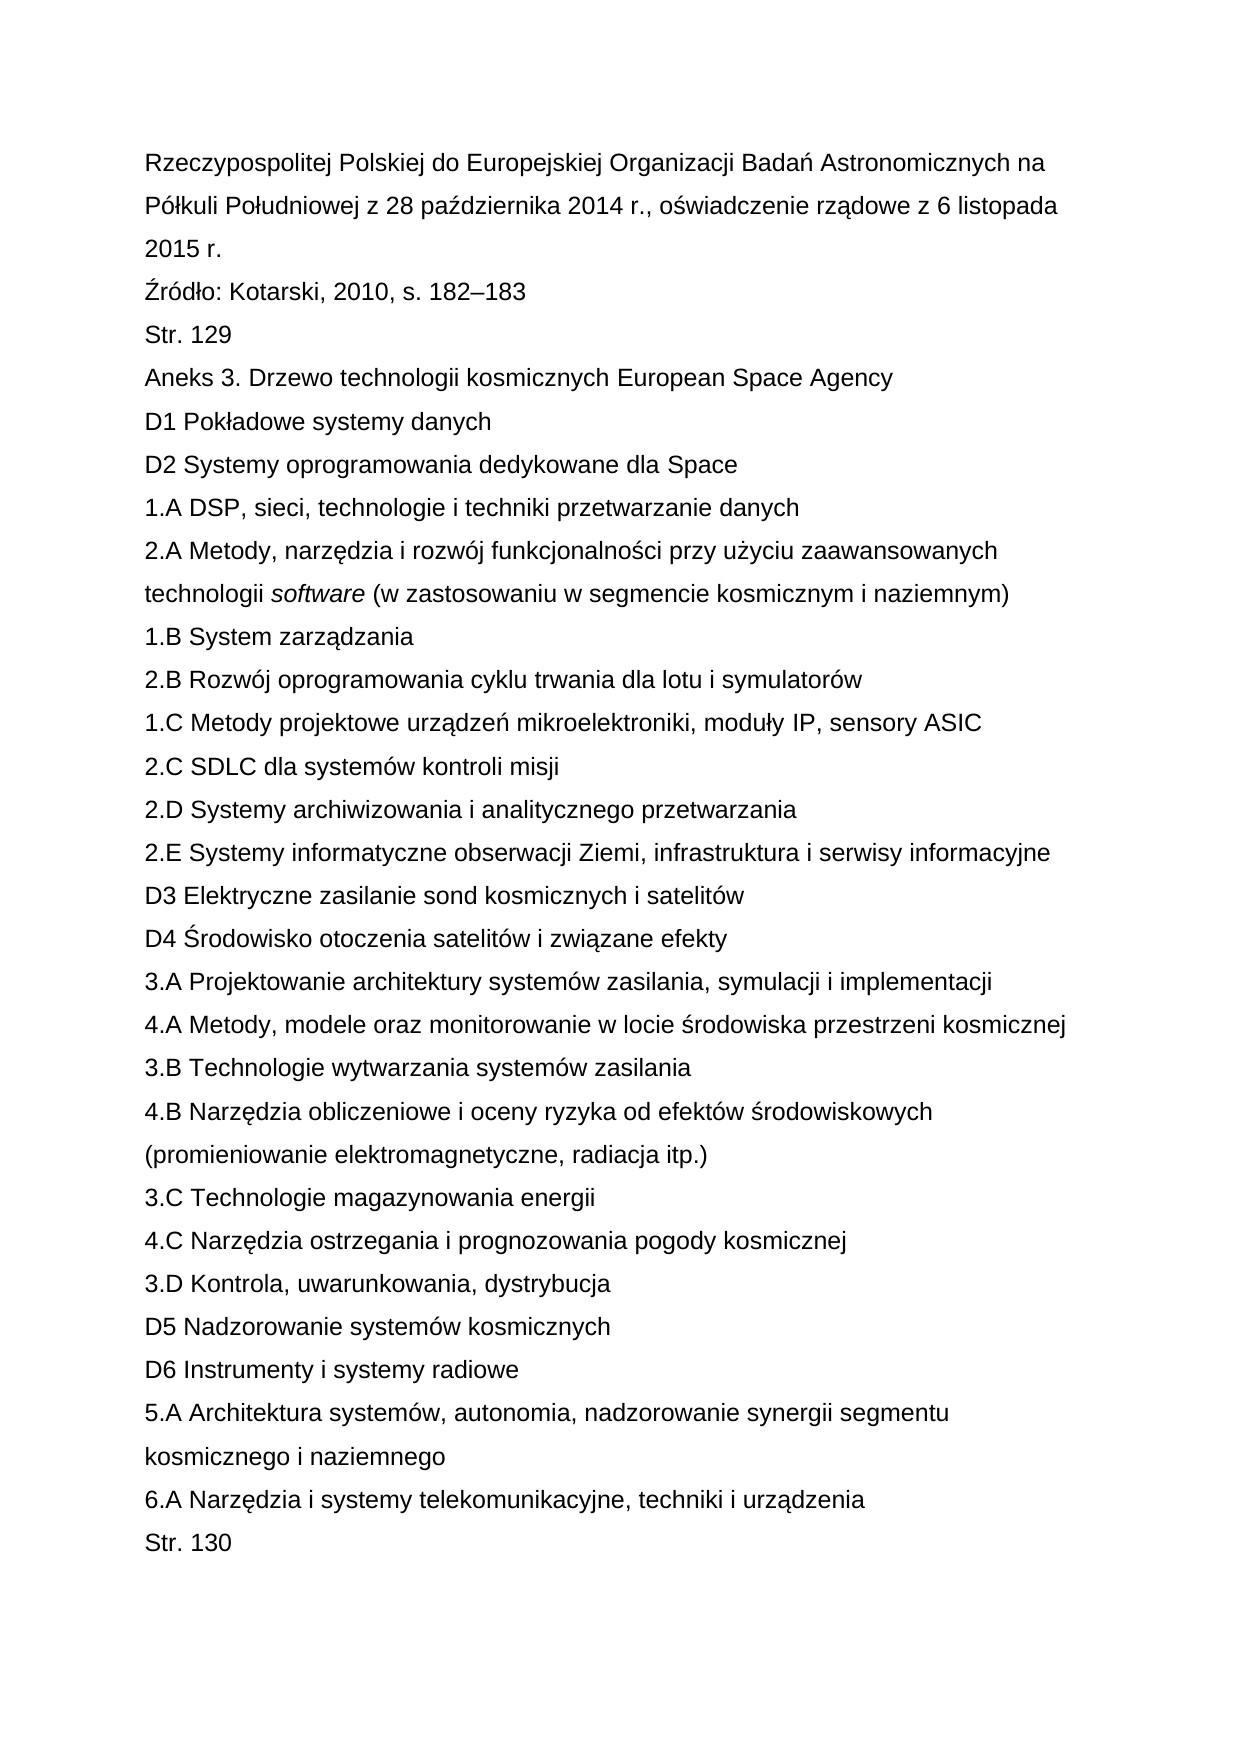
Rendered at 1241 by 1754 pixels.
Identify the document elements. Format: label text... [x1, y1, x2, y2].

text D6 Instrumenty i systemy radiowe [144, 1355, 1096, 1384]
text 1.C Metody projektowe urządzeń mikroelektroniki, moduły IP, sensory ASIC [144, 708, 1096, 737]
text D1 Pokładowe systemy danych [144, 406, 1096, 435]
text 2.C SDLC dla systemów kontroli misji [144, 751, 1096, 780]
text 4.A Metody, modele oraz monitorowanie w locie środowiska przestrzeni kosmicznej [144, 1010, 1096, 1039]
text 4.B Narzędzia obliczeniowe i oceny ryzyka od efektów środowiskowych (promieniowanie elektromagnetyczne, radiacja itp.) [144, 1096, 1096, 1168]
text 2.D Systemy archiwizowania i analitycznego przetwarzania [144, 794, 1096, 823]
text 1.A DSP, sieci, technologie i techniki przetwarzanie danych [144, 493, 1096, 521]
text 2.B Rozwój oprogramowania cyklu trwania dla lotu i symulatorów [144, 665, 1096, 694]
subtitle Aneks 3. Drzewo technologii kosmicznych European Space Agency [144, 363, 1096, 392]
text 3.D Kontrola, uwarunkowania, dystrybucja [144, 1269, 1096, 1298]
text 3.B Technologie wytwarzania systemów zasilania [144, 1053, 1096, 1082]
text D3 Elektryczne zasilanie sond kosmicznych i satelitów [144, 881, 1096, 909]
text D4 Środowisko otoczenia satelitów i związane efekty [144, 924, 1096, 953]
text 5.A Architektura systemów, autonomia, nadzorowanie synergii segmentu kosmicznego i naziemnego [144, 1398, 1096, 1470]
text D2 Systemy oprogramowania dedykowane dla Space [144, 449, 1096, 478]
text 2.E Systemy informatyczne obserwacji Ziemi, infrastruktura i serwisy informacyjne [144, 838, 1096, 866]
text 4.C Narzędzia ostrzegania i prognozowania pogody kosmicznej [144, 1226, 1096, 1254]
text 2.A Metody, narzędzia i rozwój funkcjonalności przy użyciu zaawansowanych technologii software (w zastosowaniu w segmencie kosmicznym i naziemnym) [144, 536, 1096, 608]
text Rzeczypospolitej Polskiej do Europejskiej Organizacji Badań Astronomicznych na Półkuli Południowej z 28 października 2014 r., oświadczenie rządowe z 6 listopada 2015 r. [144, 148, 1096, 263]
text 3.A Projektowanie architektury systemów zasilania, symulacji i implementacji [144, 967, 1096, 996]
text 6.A Narzędzia i systemy telekomunikacyjne, techniki i urządzenia [144, 1484, 1096, 1513]
text 3.C Technologie magazynowania energii [144, 1183, 1096, 1211]
text Str. 129 [144, 320, 1096, 349]
text Str. 130 [144, 1528, 1096, 1556]
text D5 Nadzorowanie systemów kosmicznych [144, 1312, 1096, 1341]
text 1.B System zarządzania [144, 622, 1096, 651]
text Źródło: Kotarski, 2010, s. 182–183 [144, 277, 1096, 306]
